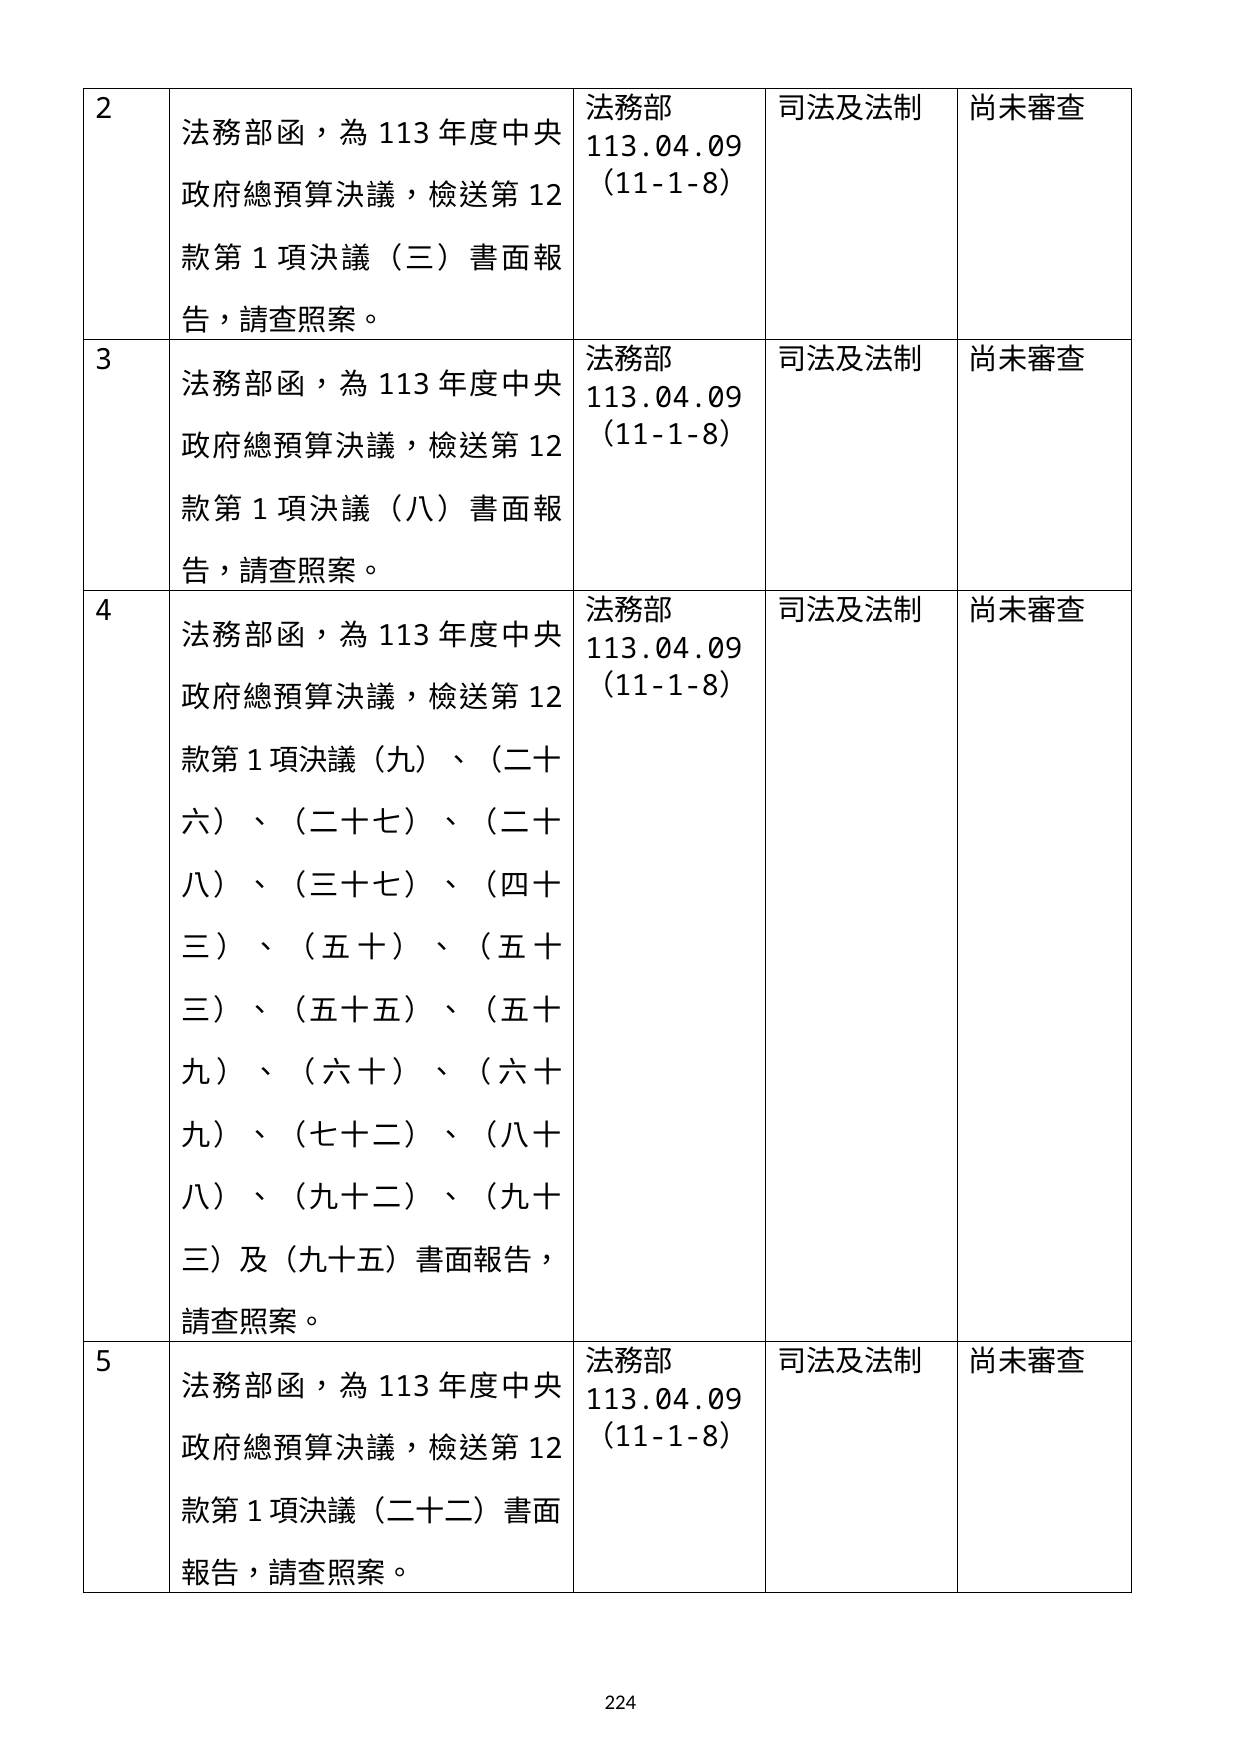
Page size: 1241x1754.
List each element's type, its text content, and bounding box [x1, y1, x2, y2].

table_cell 法務部函，為113年度中央政府總預算決議，檢送第12款第1項決議（八）書面報告，請查照案。 [170, 340, 573, 590]
table_cell 5 [84, 1342, 169, 1592]
table_cell 法務部 113.04.09 （11-1-8） [574, 340, 765, 590]
table_cell 尚未審查 [958, 591, 1131, 1341]
table_cell 司法及法制 [766, 340, 957, 590]
table_cell 法務部 113.04.09 （11-1-8） [574, 1342, 765, 1592]
table_cell 尚未審查 [958, 340, 1131, 590]
table_cell 法務部函，為113年度中央政府總預算決議，檢送第12款第1項決議（九）、（二十六）、（二十七）、（二十八）、（三十七）、（四十三）、（五十）、（五十三）、（五十五）、（五十九）、（六十）、（六十九）、（七十二）、（八十八）、（九十二）、（九十三）及（九十五）書面報告，請查照案。 [170, 591, 573, 1341]
table_cell 司法及法制 [766, 1342, 957, 1592]
table_cell 4 [84, 591, 169, 1341]
table_cell 司法及法制 [766, 89, 957, 339]
table_cell 3 [84, 340, 169, 590]
table_cell 法務部 113.04.09 （11-1-8） [574, 591, 765, 1341]
table_cell 司法及法制 [766, 591, 957, 1341]
table_cell 2 [84, 89, 169, 339]
table_cell 法務部 113.04.09 （11-1-8） [574, 89, 765, 339]
table_cell 法務部函，為113年度中央政府總預算決議，檢送第12款第1項決議（二十二）書面報告，請查照案。 [170, 1342, 573, 1592]
table_cell 法務部函，為113年度中央政府總預算決議，檢送第12款第1項決議（三）書面報告，請查照案。 [170, 89, 573, 339]
table_cell 尚未審查 [958, 89, 1131, 339]
table_cell 尚未審查 [958, 1342, 1131, 1592]
